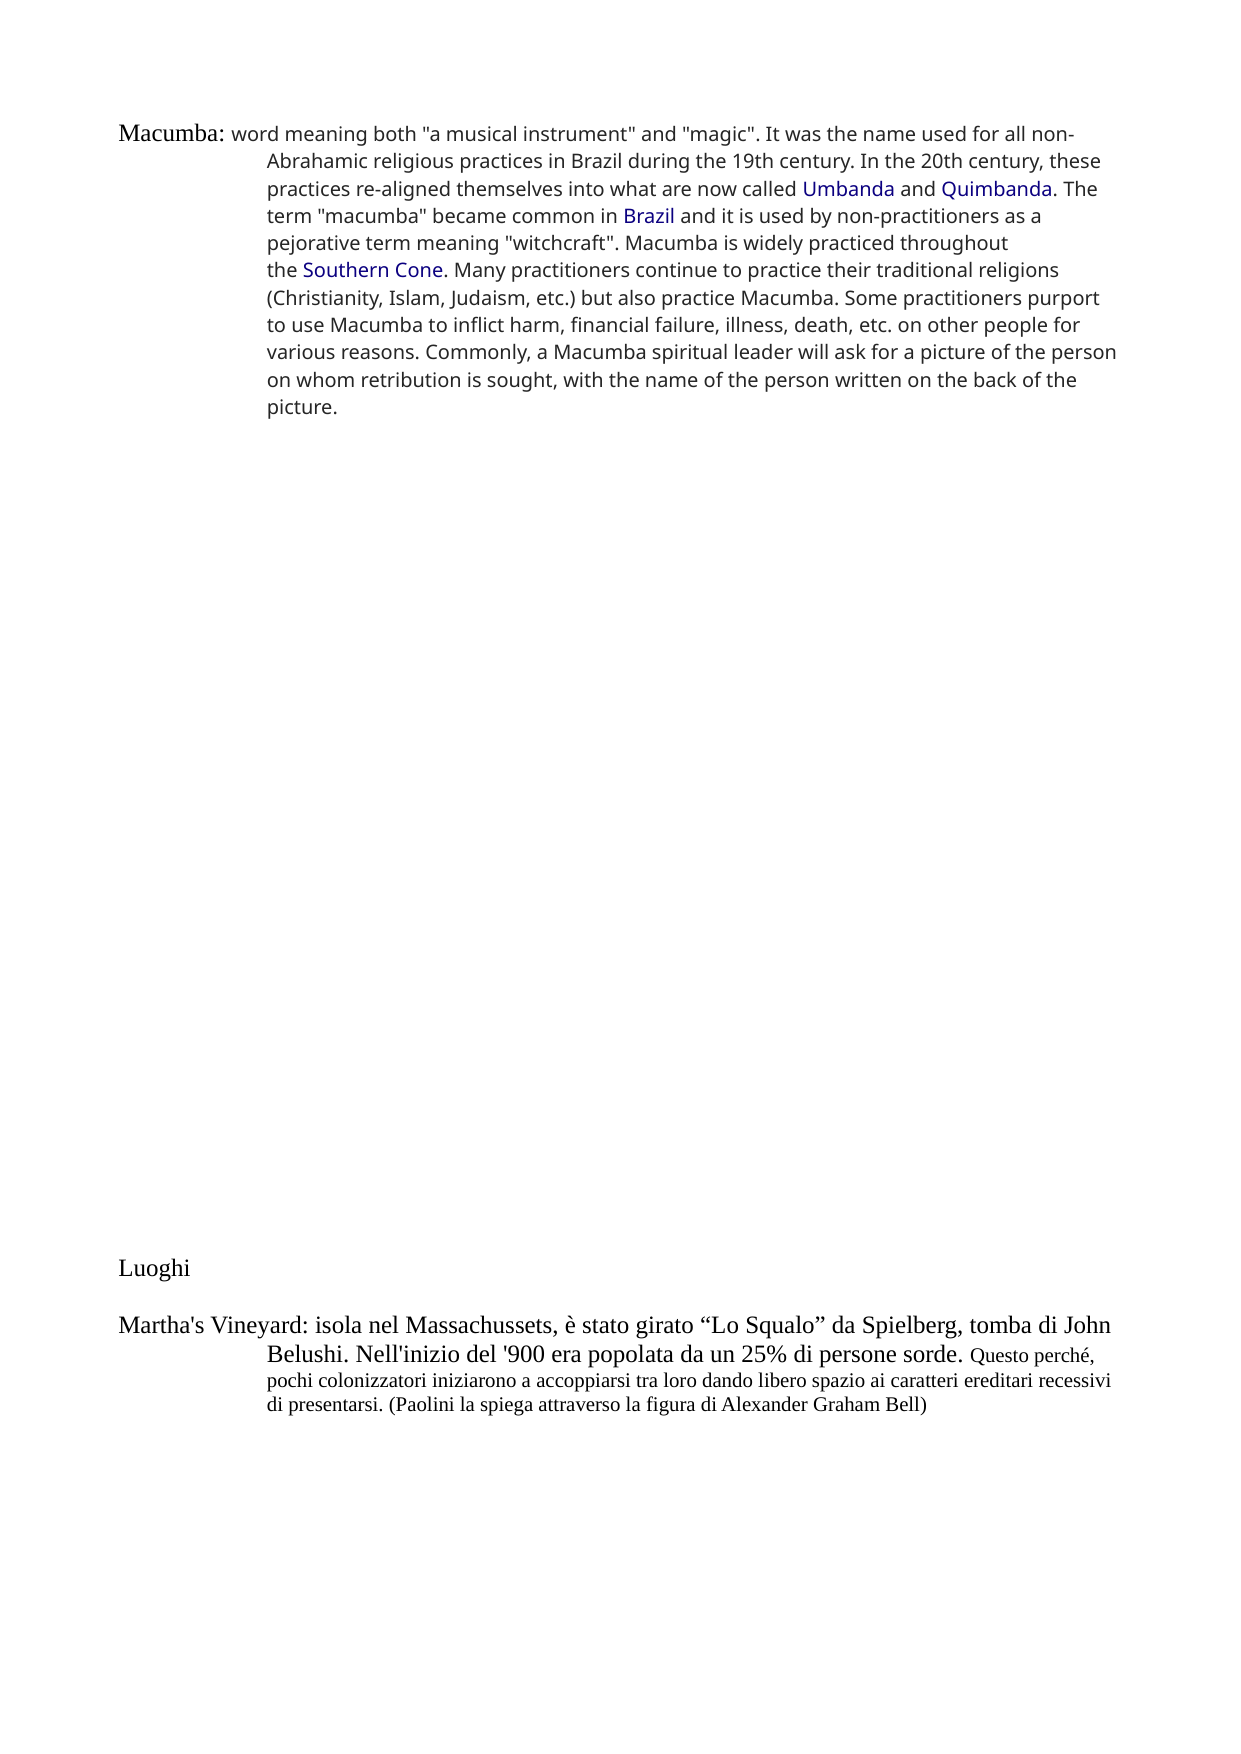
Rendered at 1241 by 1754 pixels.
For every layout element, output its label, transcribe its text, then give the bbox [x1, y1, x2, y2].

text Luoghi [118, 1253, 1122, 1281]
text Macumba: word meaning both "a musical instrument" and "magic". It was the name used for all non-Abrahamic religious practices in Brazil during the 19th century. In the 20th century, these practices re-aligned themselves into what are now called Umbanda and Quimbanda. The term "macumba" became common in Brazil and it is used by non-practitioners as a pejorative term meaning "witchcraft". Macumba is widely practiced throughout the Southern Cone. Many practitioners continue to practice their traditional religions (Christianity, Islam, Judaism, etc.) but also practice Macumba. Some practitioners purport to use Macumba to inflict harm, financial failure, illness, death, etc. on other people for various reasons. Commonly, a Macumba spiritual leader will ask for a picture of the person on whom retribution is sought, with the name of the person written on the back of the picture. [118, 118, 1122, 420]
text Martha's Vineyard: isola nel Massachussets, è stato girato “Lo Squalo” da Spielberg, tomba di John Belushi. Nell'inizio del '900 era popolata da un 25% di persone sorde. Questo perché, pochi colonizzatori iniziarono a accoppiarsi tra loro dando libero spazio ai caratteri ereditari recessivi di presentarsi. (Paolini la spiega attraverso la figura di Alexander Graham Bell) [118, 1310, 1122, 1416]
